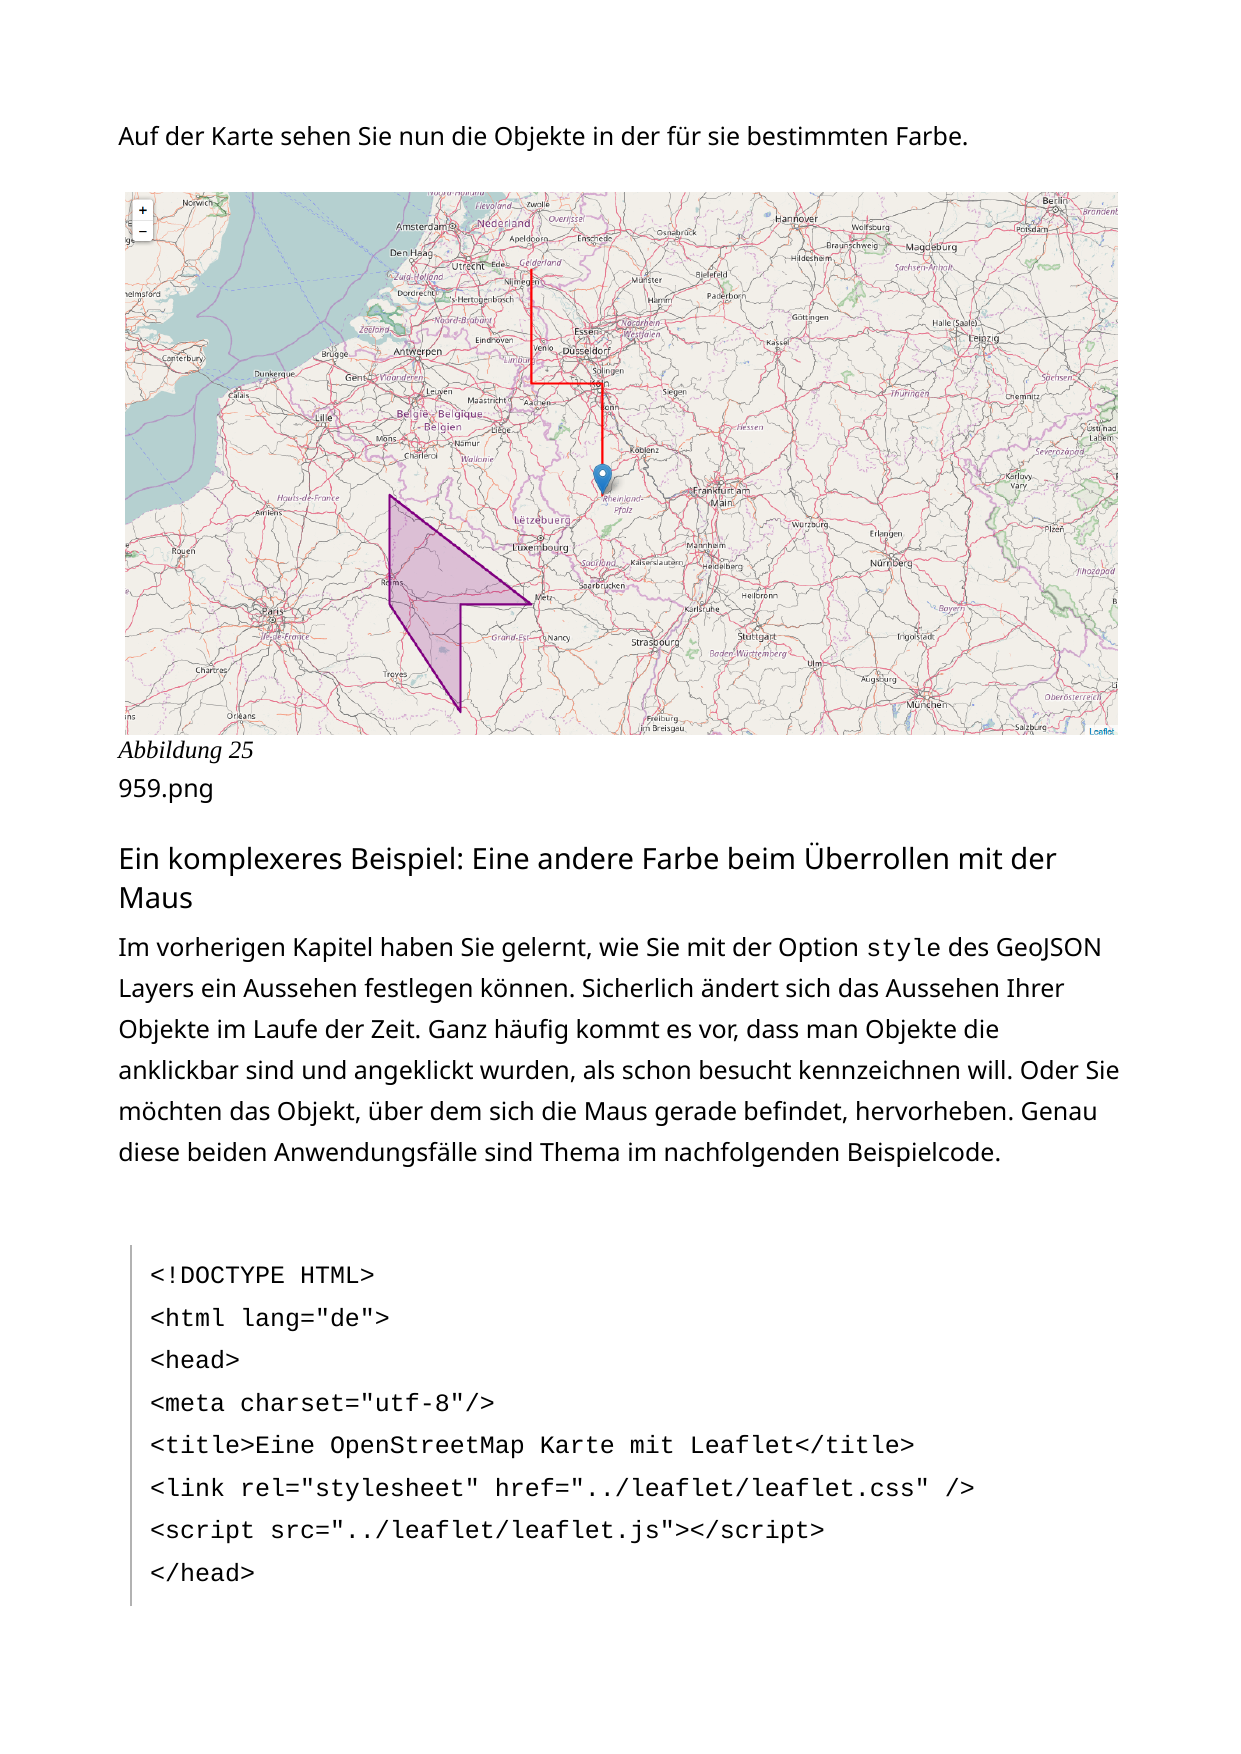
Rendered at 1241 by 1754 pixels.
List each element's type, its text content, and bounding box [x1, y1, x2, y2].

text <!DOCTYPE HTML> [132, 1245, 1122, 1288]
text <html lang="de"> [132, 1288, 1122, 1330]
text [118, 173, 1122, 186]
picture [118, 186, 1123, 735]
text <link rel="stylesheet" href="../leaflet/leaflet.css" /> [132, 1458, 1122, 1500]
text <title>Eine OpenStreetMap Karte mit Leaflet</title> [132, 1415, 1122, 1458]
text Auf der Karte sehen Sie nun die Objekte in der für sie bestimmten Farbe. [118, 118, 1122, 152]
text Abbildung 25 [118, 735, 1122, 763]
subtitle Ein komplexeres Beispiel: Eine andere Farbe beim Überrollen mit der Maus [118, 838, 1122, 917]
text </head> [132, 1543, 1122, 1606]
text <meta charset="utf-8"/> [132, 1373, 1122, 1415]
text <script src="../leaflet/leaflet.js"></script> [132, 1500, 1122, 1543]
text Im vorherigen Kapitel haben Sie gelernt, wie Sie mit der Option style des GeoJSON Layers ein Aussehen festlegen können. Sicherlich ändert sich das Aussehen Ihrer Objekte im Laufe der Zeit. Ganz häufig kommt es vor, dass man Objekte die anklickbar sind und angeklickt wurden, als schon besucht kennzeichnen will. Oder Sie möchten das Objekt, über dem sich die Maus gerade befindet, hervorheben. Genau diese beiden Anwendungsfälle sind Thema im nachfolgenden Beispielcode. [118, 930, 1122, 1168]
text <head> [132, 1330, 1122, 1373]
text 959.png [118, 763, 1122, 804]
